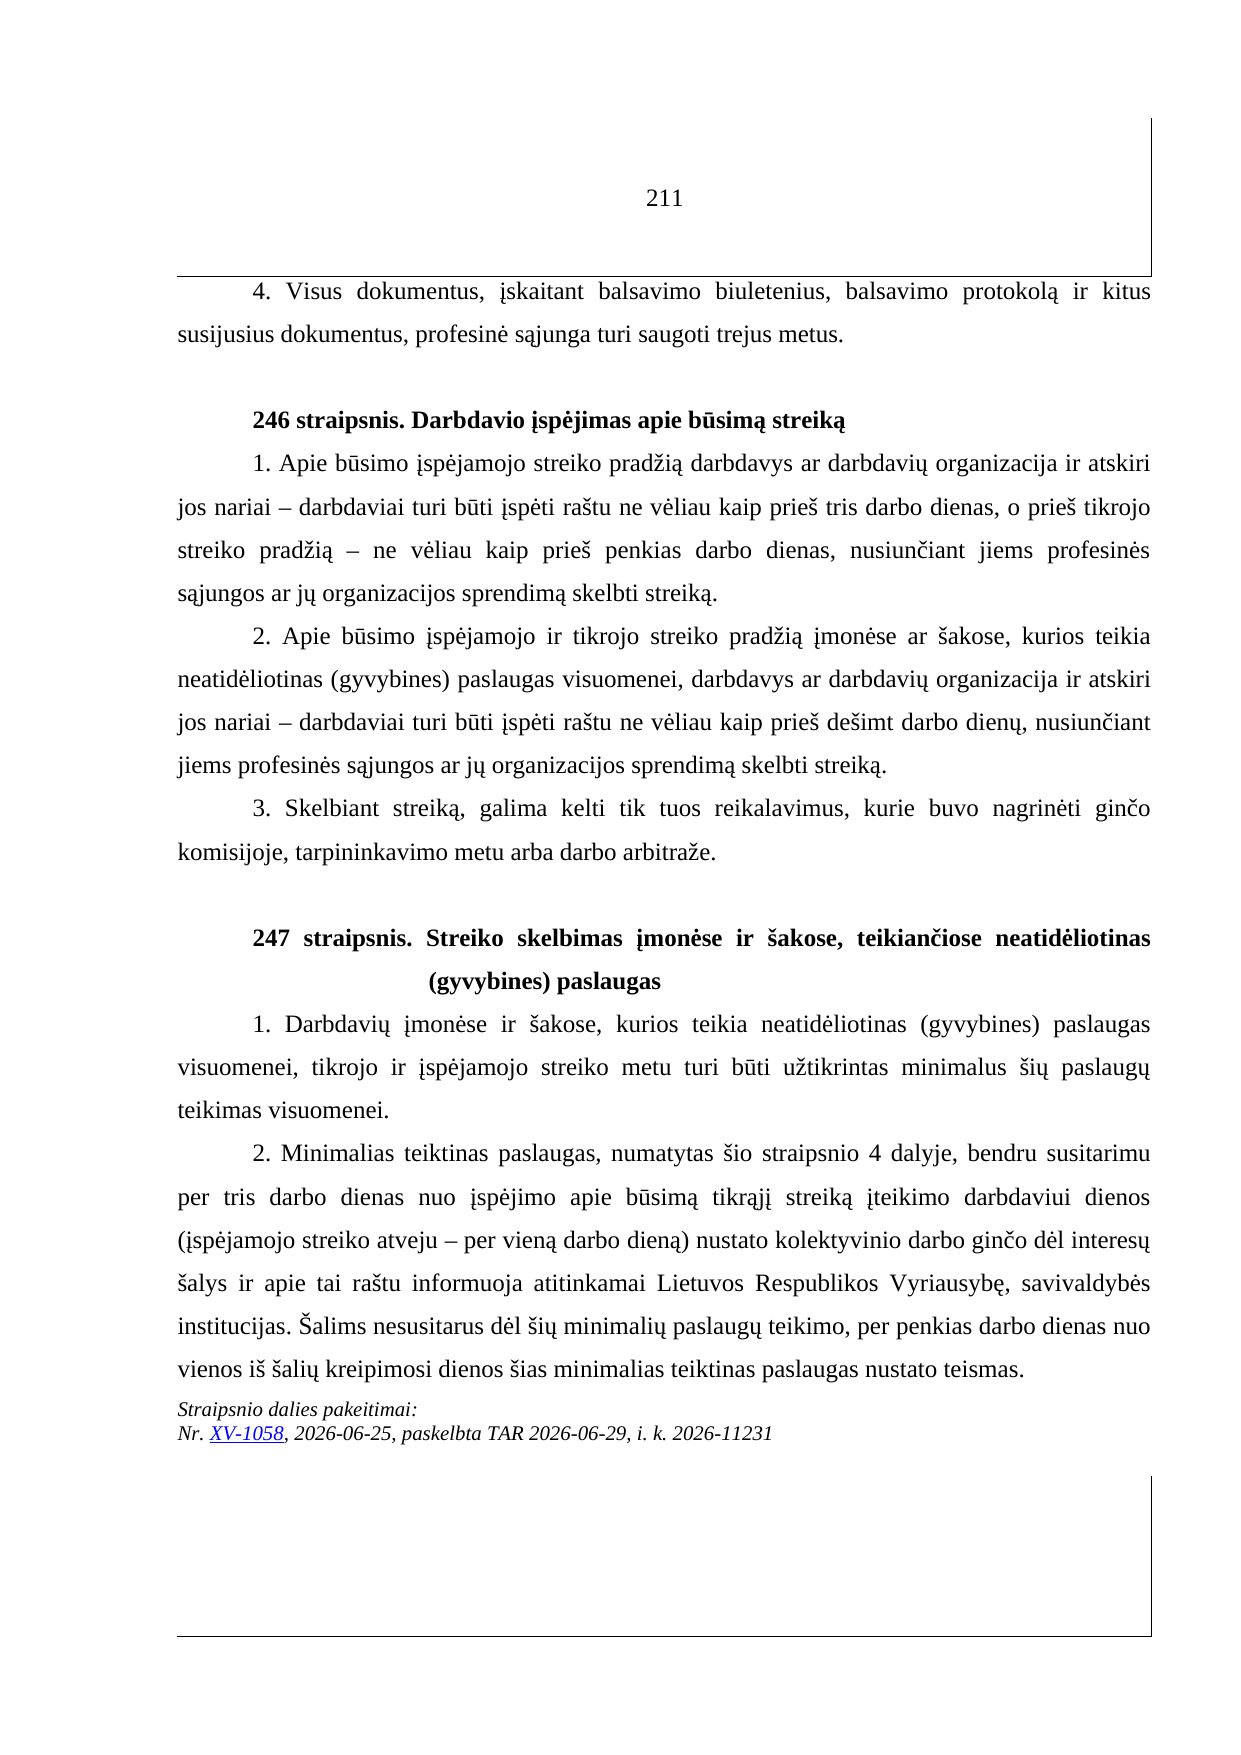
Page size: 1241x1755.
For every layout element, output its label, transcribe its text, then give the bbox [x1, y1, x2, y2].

text 1. Apie būsimo įspėjamojo streiko pradžią darbdavys ar darbdavių organizacija ir atskiri jos nariai – darbdaviai turi būti įspėti raštu ne vėliau kaip prieš tris darbo dienas, o prieš tikrojo streiko pradžią – ne vėliau kaip prieš penkias darbo dienas, nusiunčiant jiems profesinės sąjungos ar jų organizacijos sprendimą skelbti streiką. [177, 448, 1152, 607]
text Nr. XV-1058, 2026-06-25, paskelbta TAR 2026-06-29, i. k. 2026-11231 [177, 1421, 1152, 1445]
text 2. Apie būsimo įspėjamojo ir tikrojo streiko pradžią įmonėse ar šakose, kurios teikia neatidėliotinas (gyvybines) paslaugas visuomenei, darbdavys ar darbdavių organizacija ir atskiri jos nariai – darbdaviai turi būti įspėti raštu ne vėliau kaip prieš dešimt darbo dienų, nusiunčiant jiems profesinės sąjungos ar jų organizacijos sprendimą skelbti streiką. [177, 621, 1152, 779]
subtitle 246 straipsnis. Darbdavio įspėjimas apie būsimą streiką [177, 405, 1152, 434]
text 3. Skelbiant streiką, galima kelti tik tuos reikalavimus, kurie buvo nagrinėti ginčo komisijoje, tarpininkavimo metu arba darbo arbitraže. [177, 793, 1152, 865]
text 4. Visus dokumentus, įskaitant balsavimo biuletenius, balsavimo protokolą ir kitus susijusius dokumentus, profesinė sąjunga turi saugoti trejus metus. [177, 276, 1152, 348]
text 2. Minimalias teiktinas paslaugas, numatytas šio straipsnio 4 dalyje, bendru susitarimu per tris darbo dienas nuo įspėjimo apie būsimą tikrąjį streiką įteikimo darbdaviui dienos (įspėjamojo streiko atveju – per vieną darbo dieną) nustato kolektyvinio darbo ginčo dėl interesų šalys ir apie tai raštu informuoja atitinkamai Lietuvos Respublikos Vyriausybę, savivaldybės institucijas. Šalims nesusitarus dėl šių minimalių paslaugų teikimo, per penkias darbo dienas nuo vienos iš šalių kreipimosi dienos šias minimalias teiktinas paslaugas nustato teismas. [177, 1138, 1152, 1383]
text Straipsnio dalies pakeitimai: [177, 1397, 1152, 1421]
subtitle 247 straipsnis. Streiko skelbimas įmonėse ir šakose, teikiančiose neatidėliotinas (gyvybines) paslaugas [252, 923, 1152, 995]
text 1. Darbdavių įmonėse ir šakose, kurios teikia neatidėliotinas (gyvybines) paslaugas visuomenei, tikrojo ir įspėjamojo streiko metu turi būti užtikrintas minimalus šių paslaugų teikimas visuomenei. [177, 1009, 1152, 1124]
